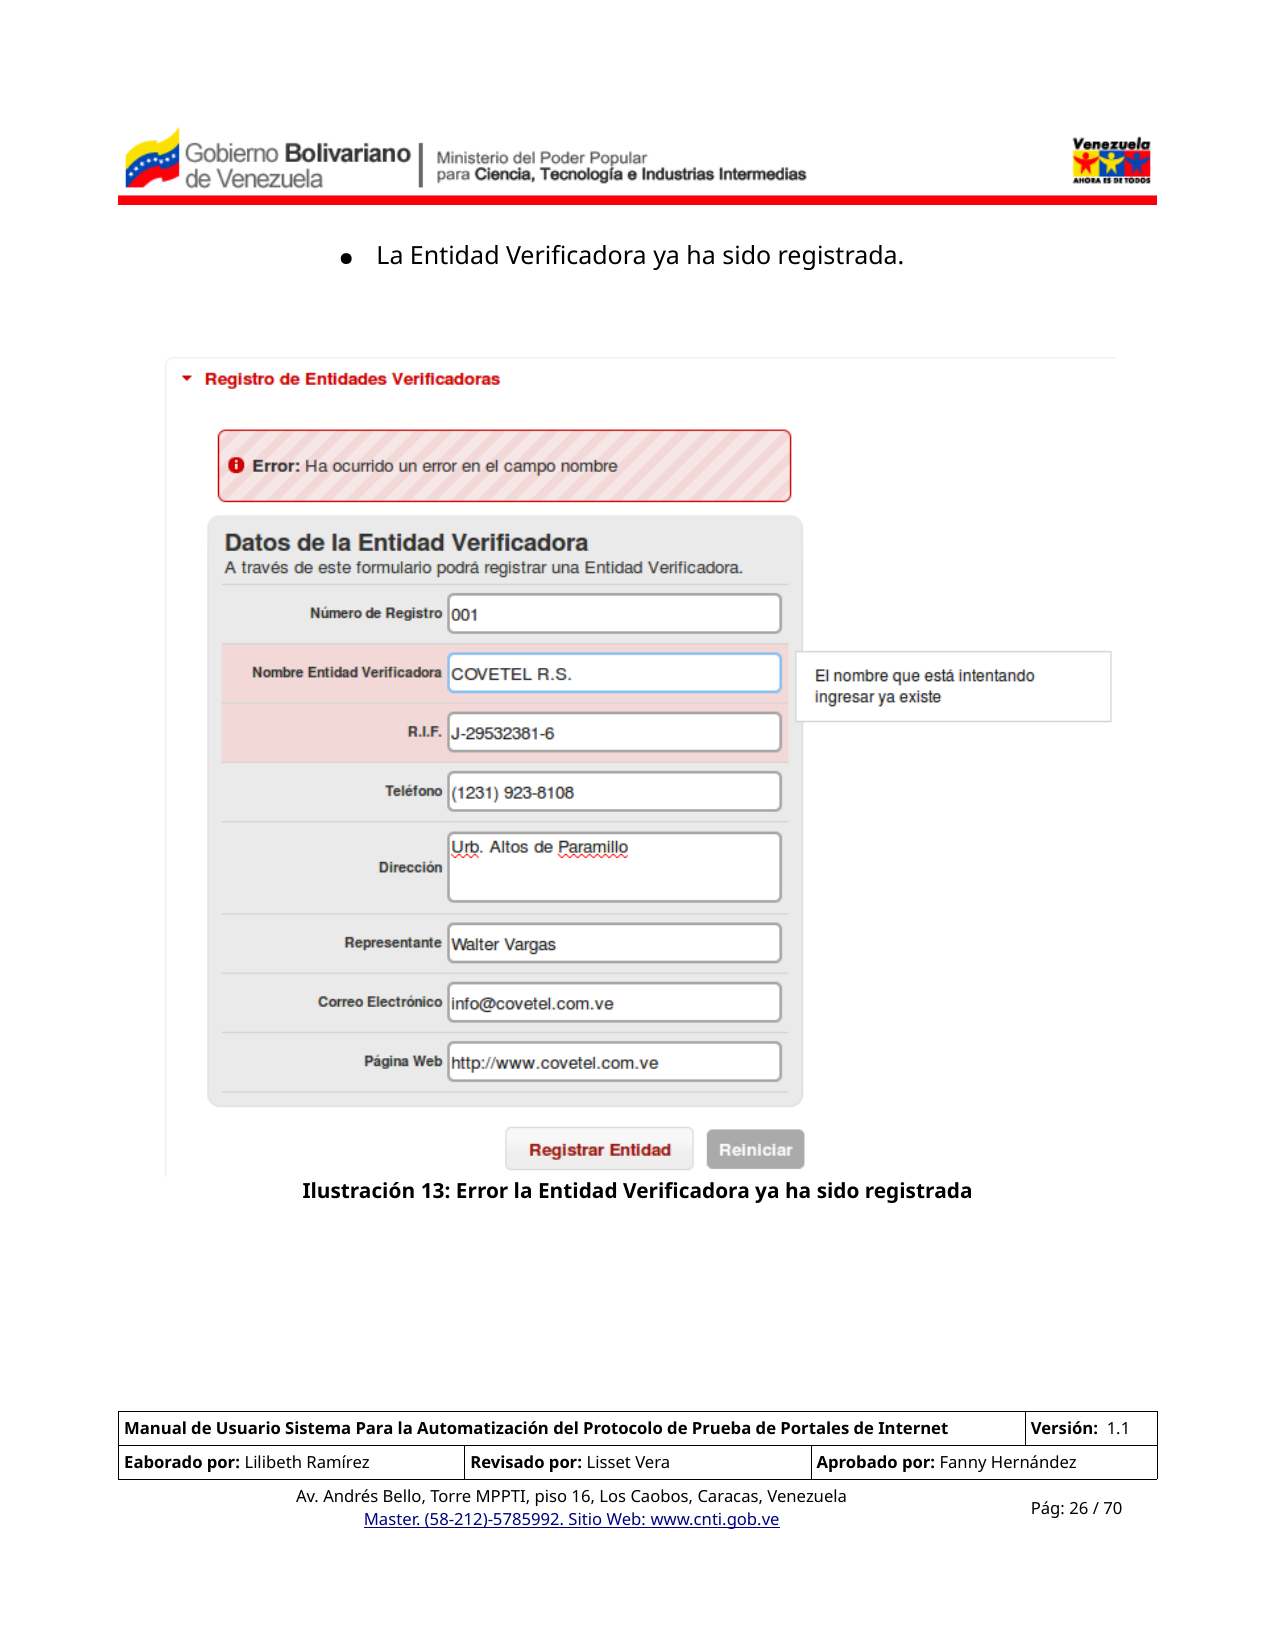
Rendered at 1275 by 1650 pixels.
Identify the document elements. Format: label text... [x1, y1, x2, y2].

list La Entidad Verificadora ya ha sido registrada. [339, 238, 1098, 272]
picture [160, 352, 1117, 1177]
text Ilustración 13: Error la Entidad Verificadora ya ha sido registrada [151, 1177, 1124, 1205]
picture [118, 119, 1157, 205]
